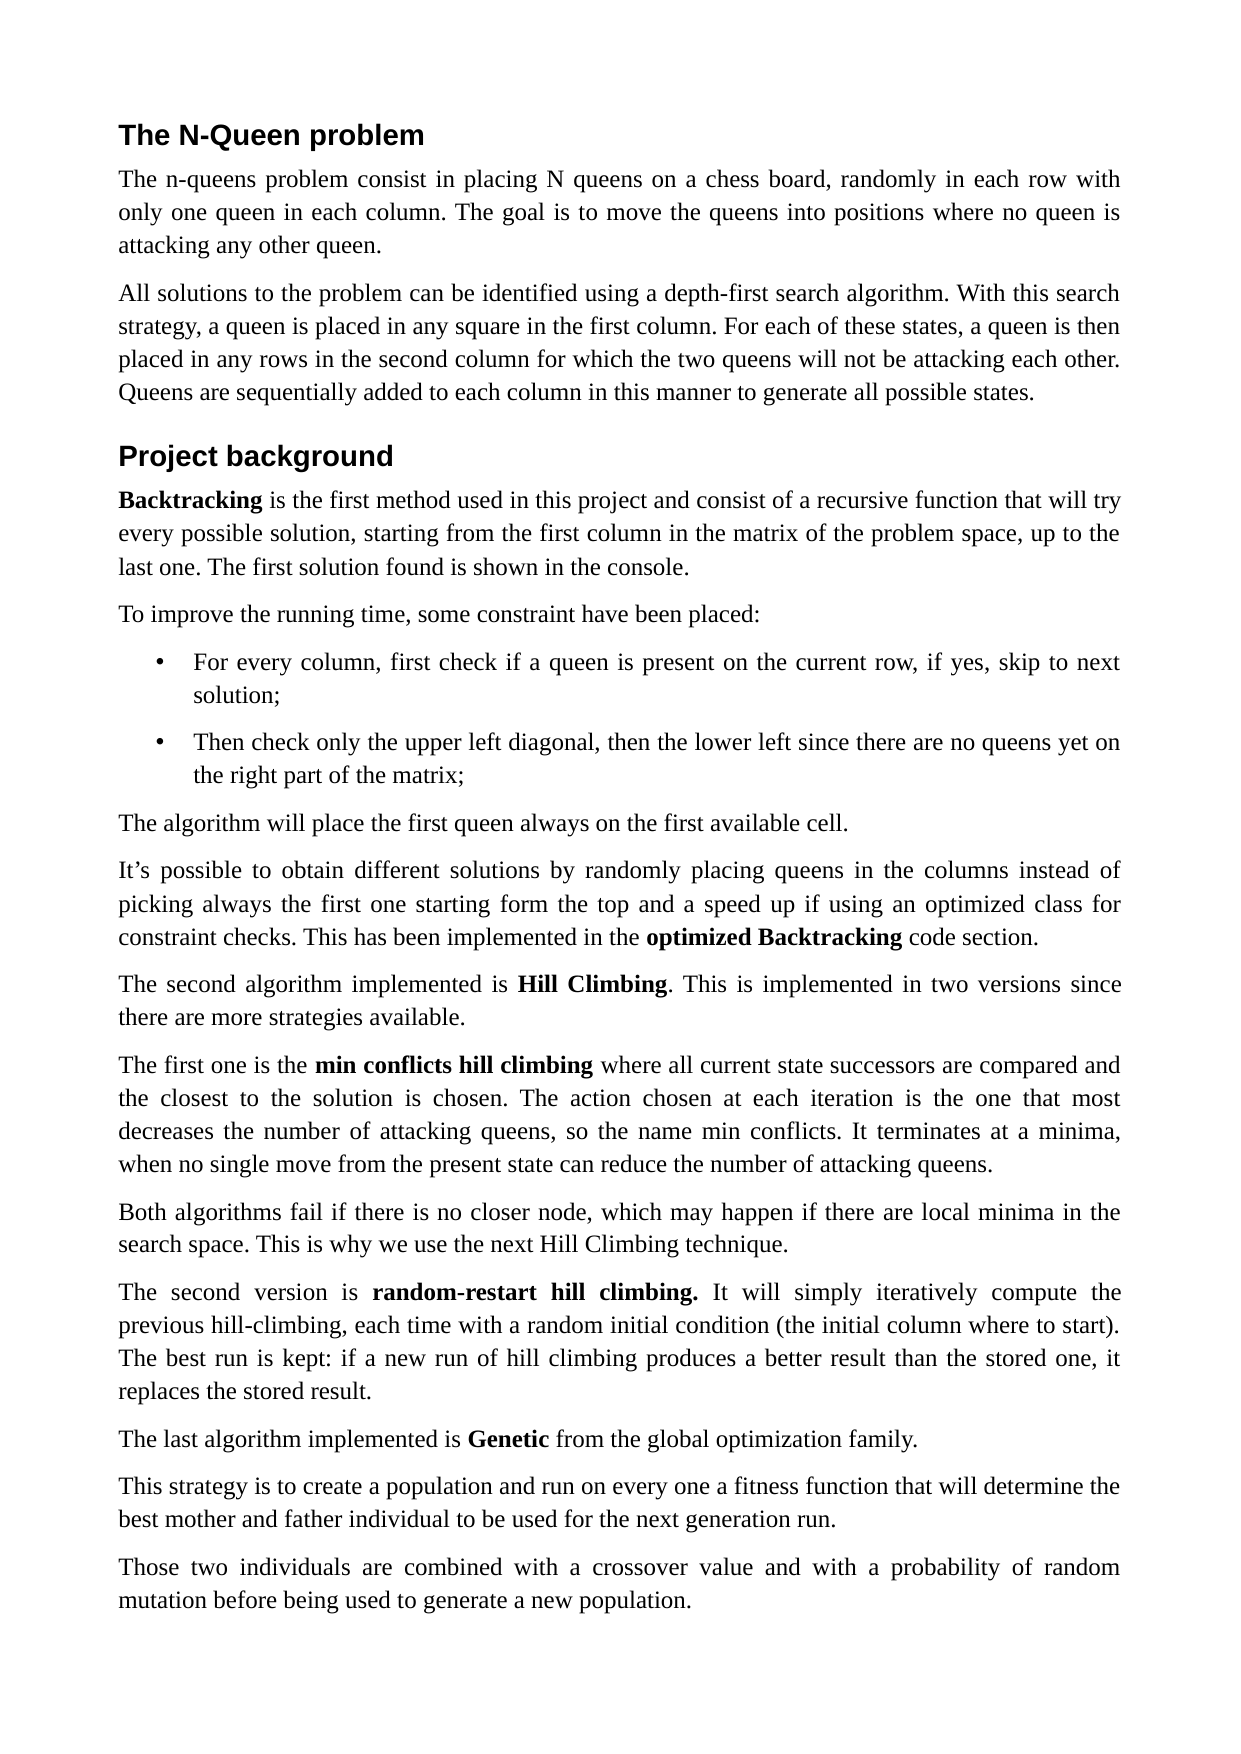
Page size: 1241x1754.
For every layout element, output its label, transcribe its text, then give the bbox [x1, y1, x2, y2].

text Those two individuals are combined with a crossover value and with a probability of random mutation before being used to generate a new population. [118, 1552, 1122, 1614]
list Then check only the upper left diagonal, then the lower left since there are no queens yet on the right part of the matrix; [156, 727, 1122, 789]
list For every column, first check if a queen is present on the current row, if yes, skip to next solution; [156, 647, 1122, 708]
subtitle The N-Queen problem [118, 118, 1122, 152]
text Both algorithms fail if there is no closer node, which may happen if there are local minima in the search space. This is why we use the next Hill Climbing technique. [118, 1197, 1122, 1258]
text The second algorithm implemented is Hill Climbing. This is implemented in two versions since there are more strategies available. [118, 969, 1122, 1031]
text The second version is random-restart hill climbing. It will simply iteratively compute the previous hill-climbing, each time with a random initial condition (the initial column where to start). The best run is kept: if a new run of hill climbing produces a better result than the stored one, it replaces the stored result. [118, 1277, 1122, 1405]
text Backtracking is the first method used in this project and consist of a recursive function that will try every possible solution, starting from the first column in the matrix of the problem space, up to the last one. The first solution found is shown in the console. [118, 486, 1122, 580]
text To improve the running time, some constraint have been placed: [118, 599, 1122, 628]
subtitle Project background [118, 439, 1122, 473]
text It’s possible to obtain different solutions by randomly placing queens in the columns instead of picking always the first one starting form the top and a speed up if using an optimized class for constraint checks. This has been implemented in the optimized Backtracking code section. [118, 856, 1122, 950]
text This strategy is to create a population and run on every one a fitness function that will determine the best mother and father individual to be used for the next generation run. [118, 1471, 1122, 1533]
text The first one is the min conflicts hill climbing where all current state successors are compared and the closest to the solution is chosen. The action chosen at each iteration is the one that most decreases the number of attacking queens, so the name min conflicts. It terminates at a minima, when no single move from the present state can reduce the number of attacking queens. [118, 1050, 1122, 1178]
text The n-queens problem consist in placing N queens on a chess board, randomly in each row with only one queen in each column. The goal is to move the queens into positions where no queen is attacking any other queen. [118, 164, 1122, 259]
text The algorithm will place the first queen always on the first available cell. [118, 808, 1122, 837]
text The last algorithm implemented is Genetic from the global optimization family. [118, 1424, 1122, 1453]
text All solutions to the problem can be identified using a depth-first search algorithm. With this search strategy, a queen is placed in any square in the first column. For each of these states, a queen is then placed in any rows in the second column for which the two queens will not be attacking each other. Queens are sequentially added to each column in this manner to generate all possible states. [118, 278, 1122, 406]
